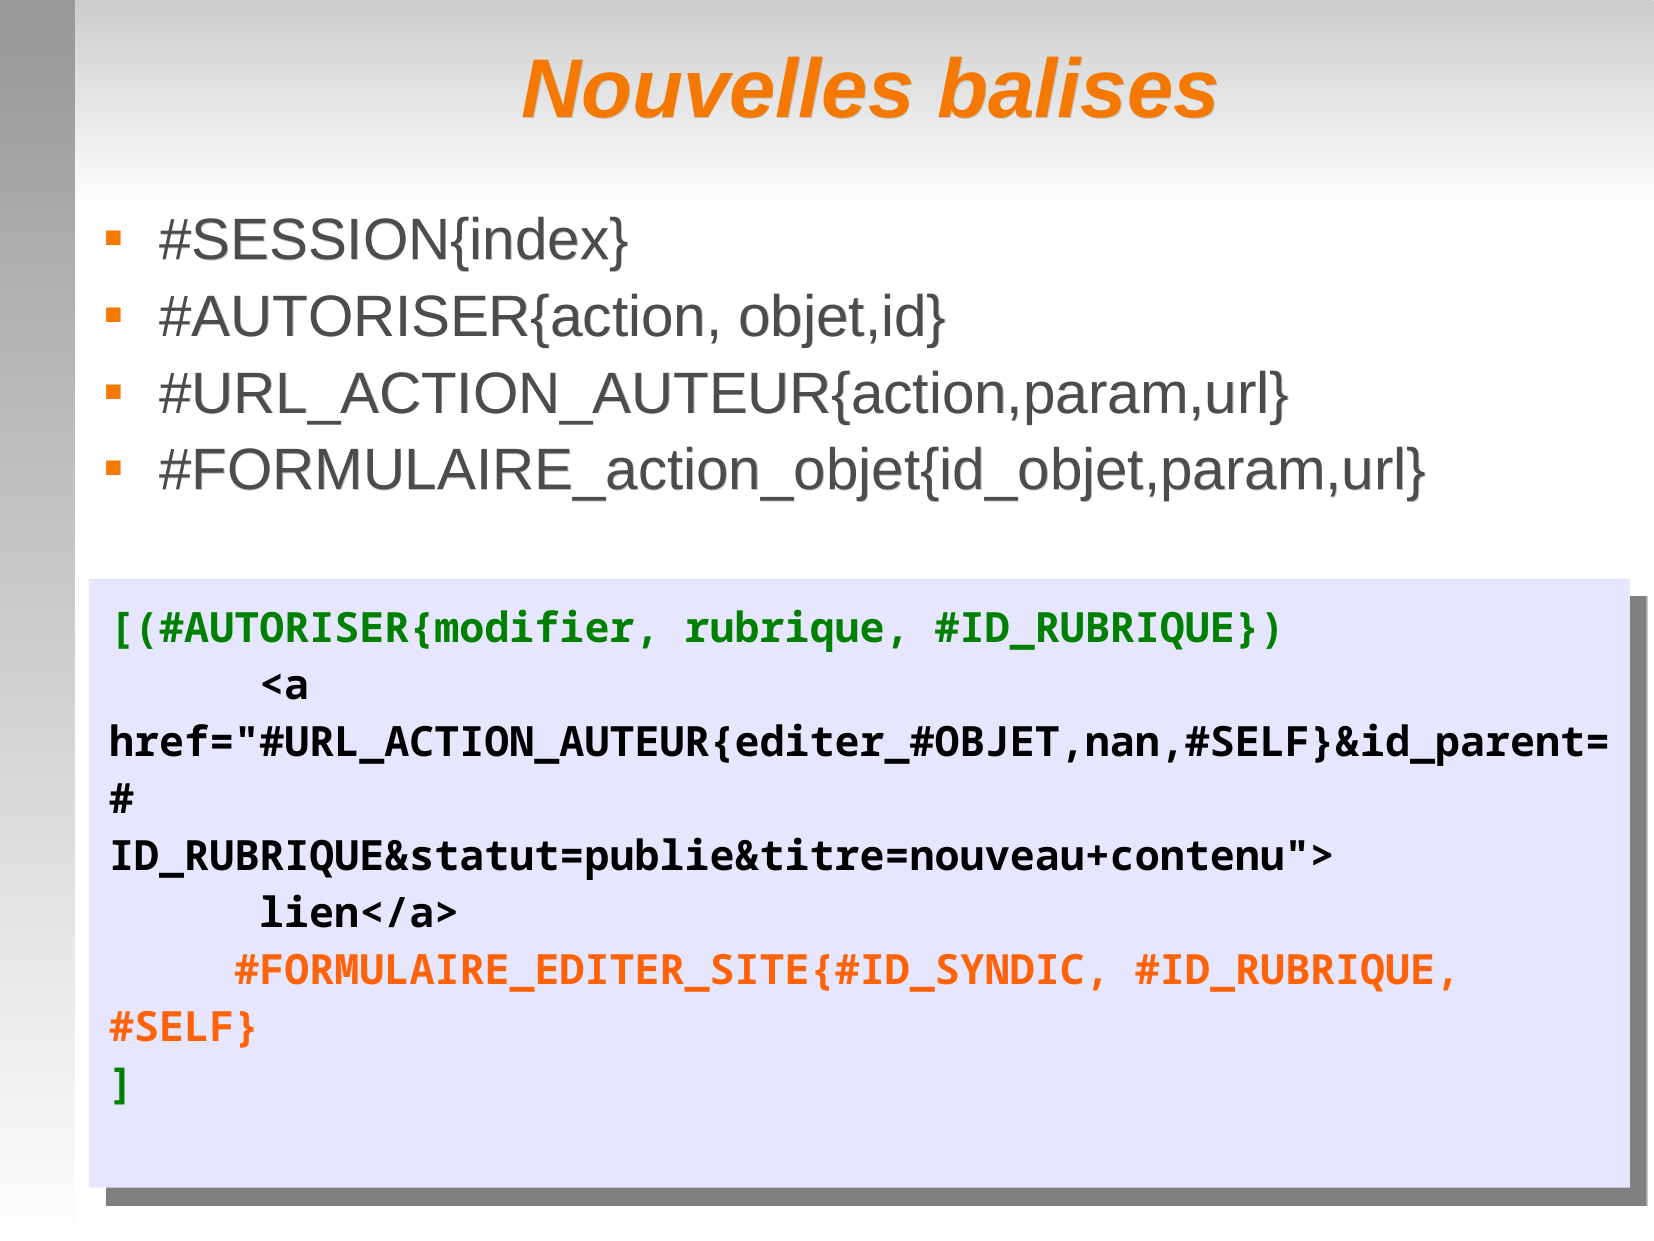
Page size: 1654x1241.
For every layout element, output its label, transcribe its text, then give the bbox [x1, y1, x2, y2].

title Nouvelles balises [88, 0, 1654, 178]
text_box [(#AUTORISER{modifier, rubrique, #ID_RUBRIQUE}) <a href="#URL_ACTION_AUTEUR{editer_#OBJET,nan,#SELF}&id_parent=# ID_RUBRIQUE&statut=publie&titre=nouveau+contenu"> lien</a> #FORMULAIRE_EDITER_SITE{#ID_SYNDIC, #ID_RUBRIQUE, #SELF} ] [88, 578, 1630, 1115]
list #SESSION{index} #AUTORISER{action, objet,id} #URL_ACTION_AUTEUR{action,param,url} #FORMULAIRE_action_objet{id_objet,param,url} [88, 206, 1654, 1226]
